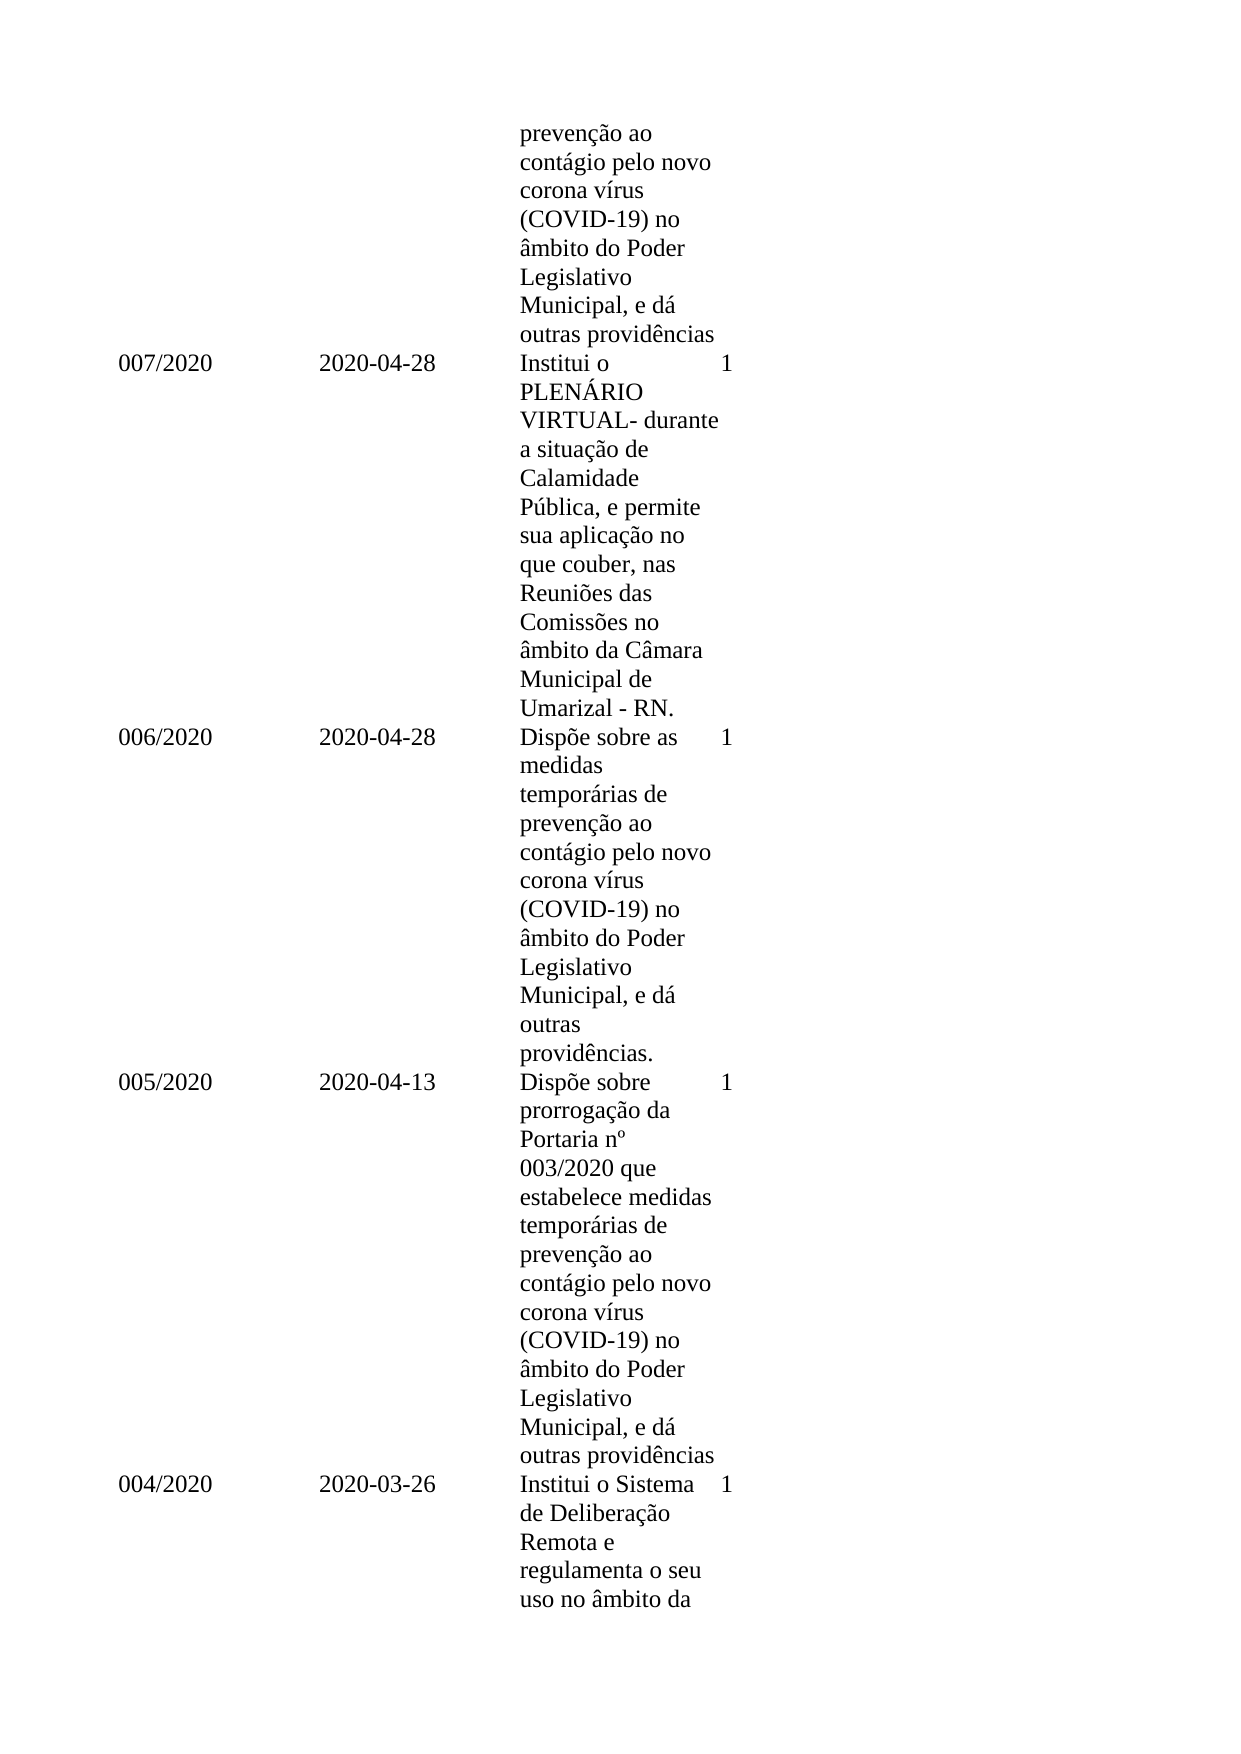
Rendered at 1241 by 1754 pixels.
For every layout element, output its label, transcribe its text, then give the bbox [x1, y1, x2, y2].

table_cell Institui o PLENÁRIO VIRTUAL- durante a situação de Calamidade Pública, e permite sua aplicação no que couber, nas Reuniões das Comissões no âmbito da Câmara Municipal de Umarizal - RN. [520, 348, 720, 722]
table_cell [921, 722, 1122, 1067]
table_cell prevenção ao contágio pelo novo corona vírus (COVID-19) no âmbito do Poder Legislativo Municipal, e dá outras providências [520, 118, 720, 348]
table_cell [921, 348, 1122, 722]
table_cell Dispõe sobre as medidas temporárias de prevenção ao contágio pelo novo corona vírus (COVID-19) no âmbito do Poder Legislativo Municipal, e dá outras providências. [520, 722, 720, 1067]
table_cell [319, 118, 519, 348]
table_cell 006/2020 [118, 722, 319, 1067]
table_cell [118, 118, 319, 348]
table_cell [921, 1469, 1122, 1613]
table_cell 1 [720, 1067, 921, 1469]
table_cell 2020-03-26 [319, 1469, 519, 1613]
table_cell 004/2020 [118, 1469, 319, 1613]
table_cell [921, 118, 1122, 348]
table_cell 1 [720, 1469, 921, 1613]
table_cell Institui o Sistema de Deliberação Remota e regulamenta o seu uso no âmbito da [520, 1469, 720, 1613]
table_cell [921, 1067, 1122, 1469]
table_cell 2020-04-13 [319, 1067, 519, 1469]
table_cell 2020-04-28 [319, 722, 519, 1067]
table_cell 005/2020 [118, 1067, 319, 1469]
table_cell 2020-04-28 [319, 348, 519, 722]
table_cell 1 [720, 722, 921, 1067]
table_cell [720, 118, 921, 348]
table_cell 1 [720, 348, 921, 722]
table_cell Dispõe sobre prorrogação da Portaria nº 003/2020 que estabelece medidas temporárias de prevenção ao contágio pelo novo corona vírus (COVID-19) no âmbito do Poder Legislativo Municipal, e dá outras providências [520, 1067, 720, 1469]
table_cell 007/2020 [118, 348, 319, 722]
